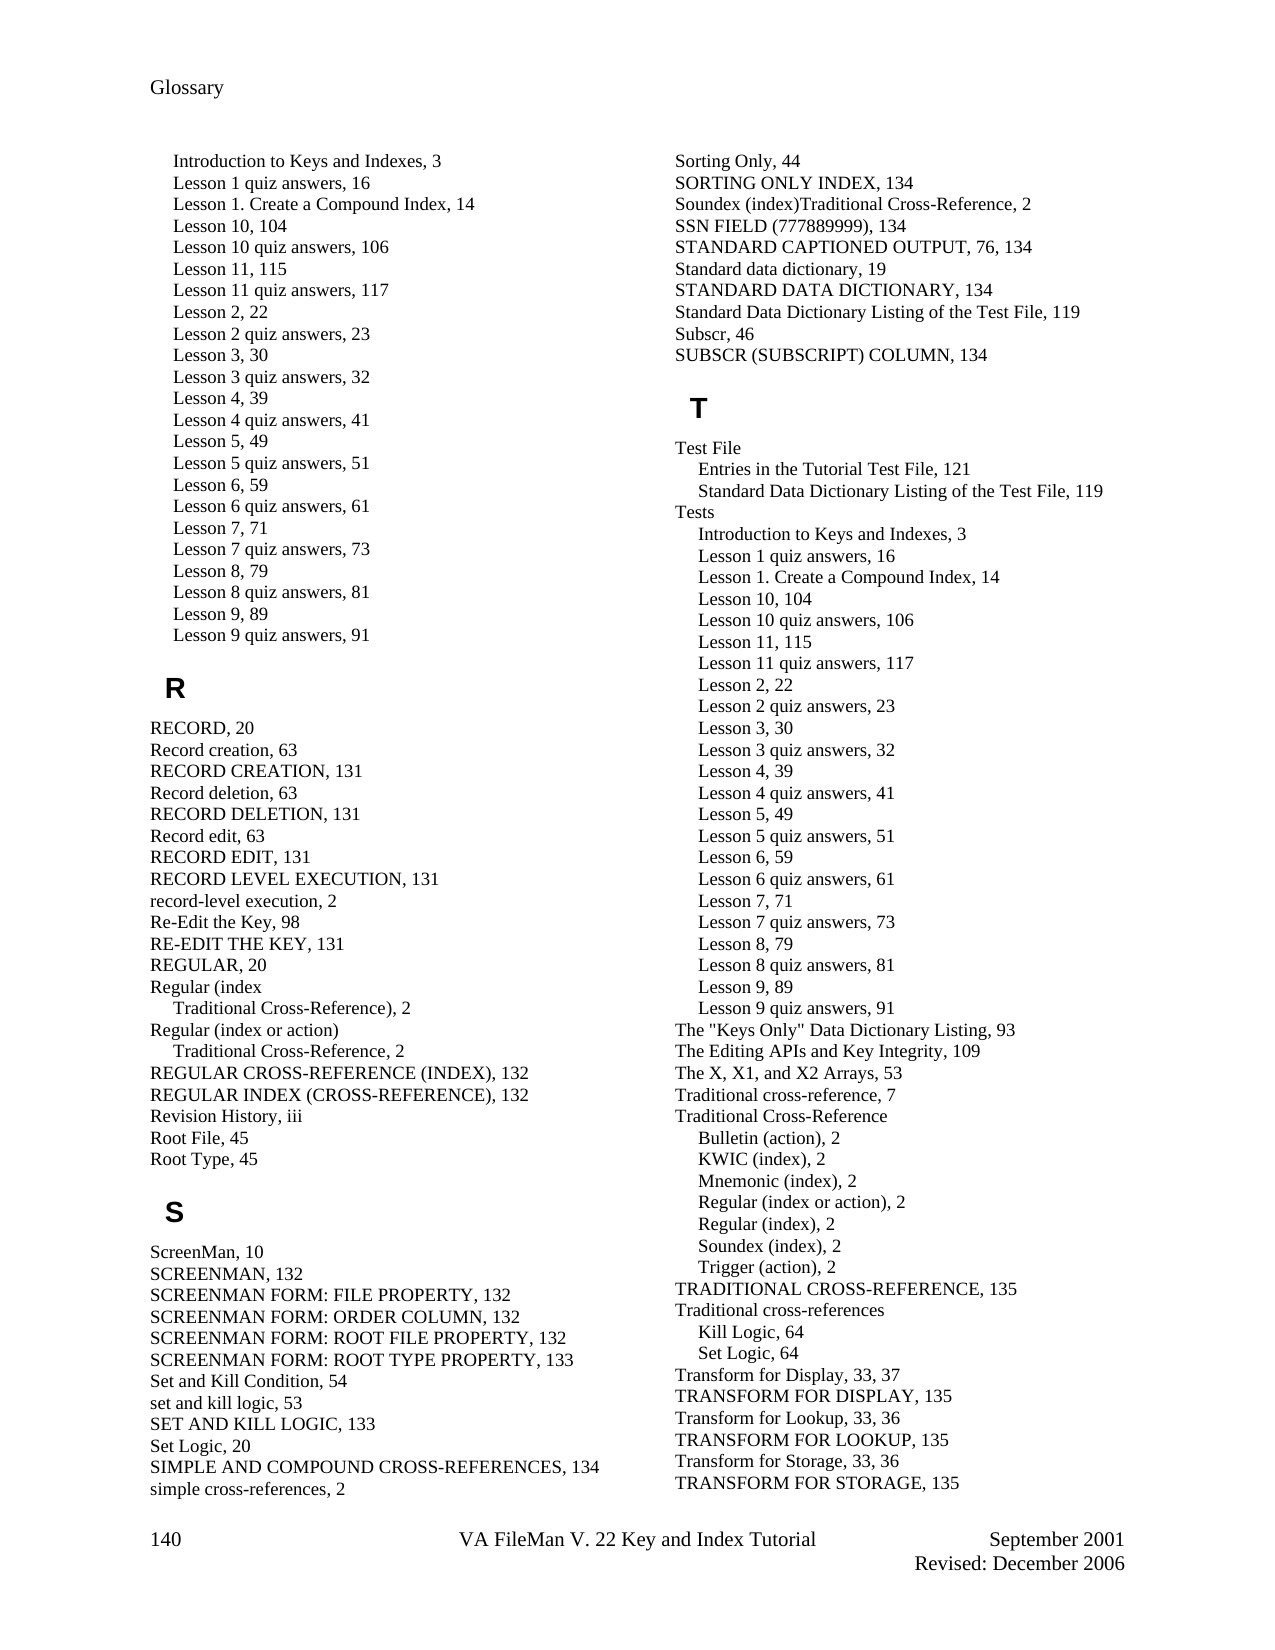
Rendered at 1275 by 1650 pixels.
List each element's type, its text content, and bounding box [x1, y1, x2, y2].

text Lesson 9 quiz answers, 91 [173, 624, 600, 646]
text Transform for Lookup, 33, 36 [675, 1407, 1125, 1428]
text Lesson 5, 49 [173, 430, 600, 452]
text Record edit, 63 [150, 825, 600, 846]
text Lesson 1. Create a Compound Index, 14 [698, 566, 1125, 588]
text The X, X1, and X2 Arrays, 53 [675, 1062, 1125, 1083]
text Regular (index or action) [150, 1019, 600, 1040]
text RECORD DELETION, 131 [150, 803, 600, 825]
text Set Logic, 20 [150, 1435, 600, 1456]
text Tests [675, 501, 1125, 523]
text SCREENMAN FORM: FILE PROPERTY, 132 [150, 1284, 600, 1306]
text Lesson 4, 39 [698, 760, 1125, 782]
text SCREENMAN FORM: ROOT TYPE PROPERTY, 133 [150, 1349, 600, 1370]
text Lesson 11, 115 [173, 258, 600, 279]
text Regular (index [150, 976, 600, 997]
text SIMPLE AND COMPOUND CROSS-REFERENCES, 134 [150, 1456, 600, 1478]
subtitle T [689, 391, 1125, 424]
text Lesson 4 quiz answers, 41 [173, 409, 600, 430]
text REGULAR INDEX (CROSS-REFERENCE), 132 [150, 1083, 600, 1105]
text Traditional cross-references [675, 1299, 1125, 1321]
text Traditional Cross-Reference, 2 [173, 1040, 600, 1062]
text Root Type, 45 [150, 1148, 600, 1170]
text Lesson 7, 71 [698, 889, 1125, 911]
text Lesson 11 quiz answers, 117 [698, 652, 1125, 674]
text TRANSFORM FOR LOOKUP, 135 [675, 1428, 1125, 1450]
text Lesson 5 quiz answers, 51 [698, 825, 1125, 846]
text Lesson 9 quiz answers, 91 [698, 997, 1125, 1019]
text Lesson 2 quiz answers, 23 [173, 322, 600, 344]
text ScreenMan, 10 [150, 1241, 600, 1262]
text SSN FIELD (777889999), 134 [675, 215, 1125, 236]
text REGULAR CROSS-REFERENCE (INDEX), 132 [150, 1062, 600, 1083]
text Lesson 6 quiz answers, 61 [173, 495, 600, 517]
text Lesson 4, 39 [173, 387, 600, 409]
text Lesson 10 quiz answers, 106 [698, 609, 1125, 631]
text REGULAR, 20 [150, 954, 600, 976]
text Traditional Cross-Reference), 2 [173, 997, 600, 1019]
text Regular (index), 2 [698, 1213, 1125, 1234]
text Set Logic, 64 [698, 1342, 1125, 1364]
text simple cross-references, 2 [150, 1478, 600, 1499]
text Traditional Cross-Reference [675, 1105, 1125, 1127]
text Introduction to Keys and Indexes, 3 [173, 150, 600, 172]
text Lesson 7 quiz answers, 73 [698, 911, 1125, 933]
text Subscr, 46 [675, 322, 1125, 344]
text Lesson 2, 22 [173, 301, 600, 322]
text set and kill logic, 53 [150, 1392, 600, 1413]
text SORTING ONLY INDEX, 134 [675, 172, 1125, 193]
text Transform for Storage, 33, 36 [675, 1450, 1125, 1472]
text Mnemonic (index), 2 [698, 1170, 1125, 1191]
text Lesson 5 quiz answers, 51 [173, 452, 600, 473]
text RE-EDIT THE KEY, 131 [150, 933, 600, 954]
text RECORD CREATION, 131 [150, 760, 600, 782]
text Lesson 2, 22 [698, 674, 1125, 695]
text Introduction to Keys and Indexes, 3 [698, 523, 1125, 544]
text Lesson 3 quiz answers, 32 [698, 738, 1125, 760]
text Set and Kill Condition, 54 [150, 1370, 600, 1392]
text Lesson 3, 30 [173, 344, 600, 366]
text Lesson 6, 59 [173, 473, 600, 495]
text KWIC (index), 2 [698, 1148, 1125, 1170]
text Sorting Only, 44 [675, 150, 1125, 172]
text The Editing APIs and Key Integrity, 109 [675, 1040, 1125, 1062]
text Lesson 2 quiz answers, 23 [698, 695, 1125, 717]
text Lesson 10, 104 [698, 588, 1125, 609]
text Standard Data Dictionary Listing of the Test File, 119 [698, 480, 1125, 501]
text Root File, 45 [150, 1127, 600, 1148]
text Soundex (index), 2 [698, 1234, 1125, 1256]
text Traditional cross-reference, 7 [675, 1083, 1125, 1105]
subtitle S [164, 1195, 600, 1228]
text Lesson 9, 89 [173, 603, 600, 624]
text Lesson 10 quiz answers, 106 [173, 236, 600, 258]
text Re-Edit the Key, 98 [150, 911, 600, 933]
text Lesson 6 quiz answers, 61 [698, 868, 1125, 889]
text Lesson 11, 115 [698, 631, 1125, 652]
text Standard data dictionary, 19 [675, 258, 1125, 279]
text SET AND KILL LOGIC, 133 [150, 1413, 600, 1435]
text The "Keys Only" Data Dictionary Listing, 93 [675, 1019, 1125, 1040]
text Lesson 3, 30 [698, 717, 1125, 738]
text Lesson 8, 79 [173, 560, 600, 581]
text Test File [675, 437, 1125, 458]
text Record deletion, 63 [150, 782, 600, 803]
text Lesson 1. Create a Compound Index, 14 [173, 193, 600, 215]
text Lesson 3 quiz answers, 32 [173, 366, 600, 387]
text Lesson 6, 59 [698, 846, 1125, 868]
text record-level execution, 2 [150, 889, 600, 911]
text Kill Logic, 64 [698, 1321, 1125, 1342]
text Trigger (action), 2 [698, 1256, 1125, 1278]
text Standard Data Dictionary Listing of the Test File, 119 [675, 301, 1125, 322]
text SUBSCR (SUBSCRIPT) COLUMN, 134 [675, 344, 1125, 366]
text Lesson 8 quiz answers, 81 [698, 954, 1125, 976]
text TRANSFORM FOR DISPLAY, 135 [675, 1385, 1125, 1407]
text Lesson 9, 89 [698, 976, 1125, 997]
text Lesson 8, 79 [698, 933, 1125, 954]
text STANDARD DATA DICTIONARY, 134 [675, 279, 1125, 301]
text Regular (index or action), 2 [698, 1191, 1125, 1213]
text Lesson 5, 49 [698, 803, 1125, 825]
subtitle R [164, 671, 600, 704]
text Entries in the Tutorial Test File, 121 [698, 458, 1125, 480]
text Record creation, 63 [150, 738, 600, 760]
text RECORD, 20 [150, 717, 600, 738]
text Revision History, iii [150, 1105, 600, 1127]
text TRANSFORM FOR STORAGE, 135 [675, 1472, 1125, 1493]
text STANDARD CAPTIONED OUTPUT, 76, 134 [675, 236, 1125, 258]
text Lesson 1 quiz answers, 16 [698, 544, 1125, 566]
text SCREENMAN FORM: ROOT FILE PROPERTY, 132 [150, 1327, 600, 1349]
text Transform for Display, 33, 37 [675, 1364, 1125, 1385]
text Lesson 7 quiz answers, 73 [173, 538, 600, 560]
text SCREENMAN, 132 [150, 1262, 600, 1284]
text Lesson 10, 104 [173, 215, 600, 236]
text Lesson 11 quiz answers, 117 [173, 279, 600, 301]
text SCREENMAN FORM: ORDER COLUMN, 132 [150, 1306, 600, 1327]
text Lesson 4 quiz answers, 41 [698, 782, 1125, 803]
text RECORD EDIT, 131 [150, 846, 600, 868]
text TRADITIONAL CROSS-REFERENCE, 135 [675, 1278, 1125, 1299]
text Bulletin (action), 2 [698, 1127, 1125, 1148]
text Lesson 8 quiz answers, 81 [173, 581, 600, 603]
text RECORD LEVEL EXECUTION, 131 [150, 868, 600, 889]
text Lesson 7, 71 [173, 517, 600, 538]
text Lesson 1 quiz answers, 16 [173, 172, 600, 193]
text Soundex (index)Traditional Cross-Reference, 2 [675, 193, 1125, 215]
